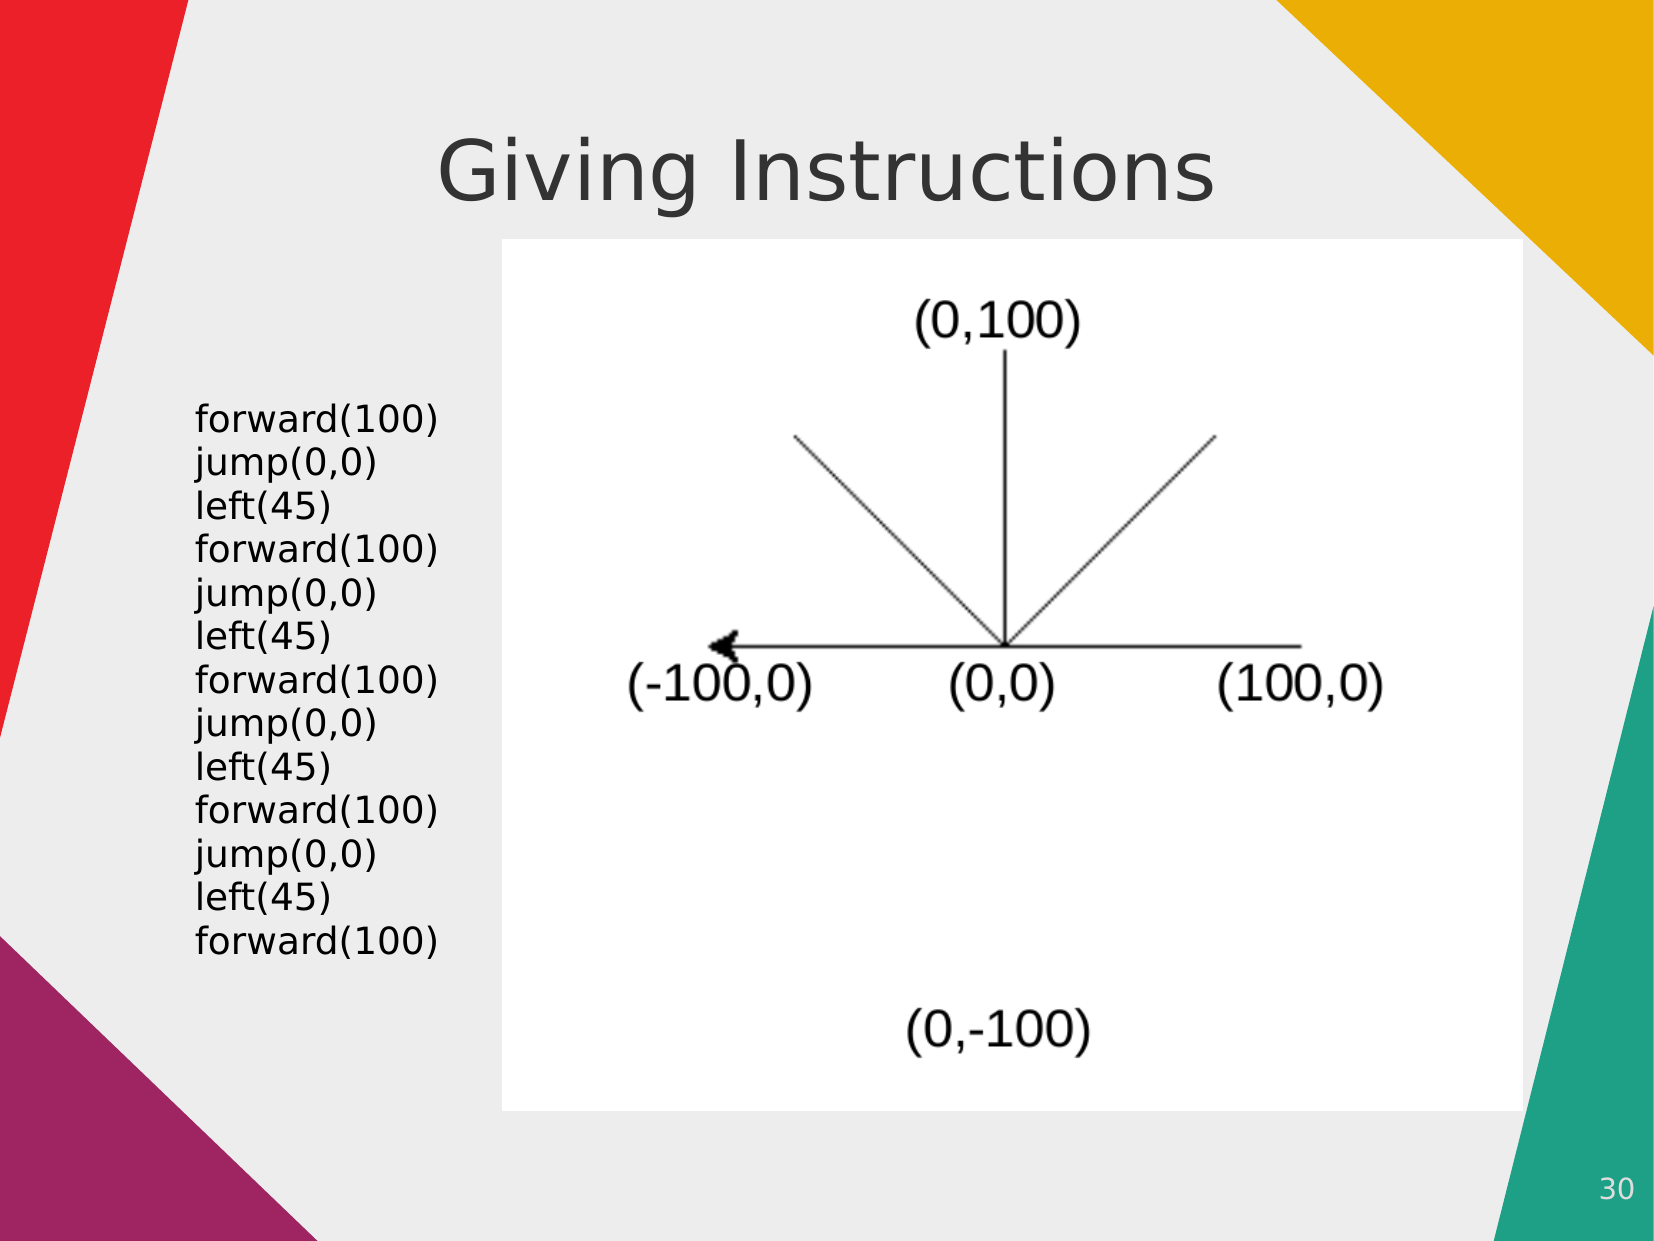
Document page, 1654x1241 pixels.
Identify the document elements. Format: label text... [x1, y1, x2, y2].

text_box forward(100) jump(0,0) left(45) forward(100) jump(0,0) left(45) forward(100) jump(0,0) left(45) forward(100) jump(0,0) left(45) forward(100) [180, 390, 466, 971]
picture [502, 239, 1523, 1111]
title Giving Instructions [114, 73, 1539, 271]
